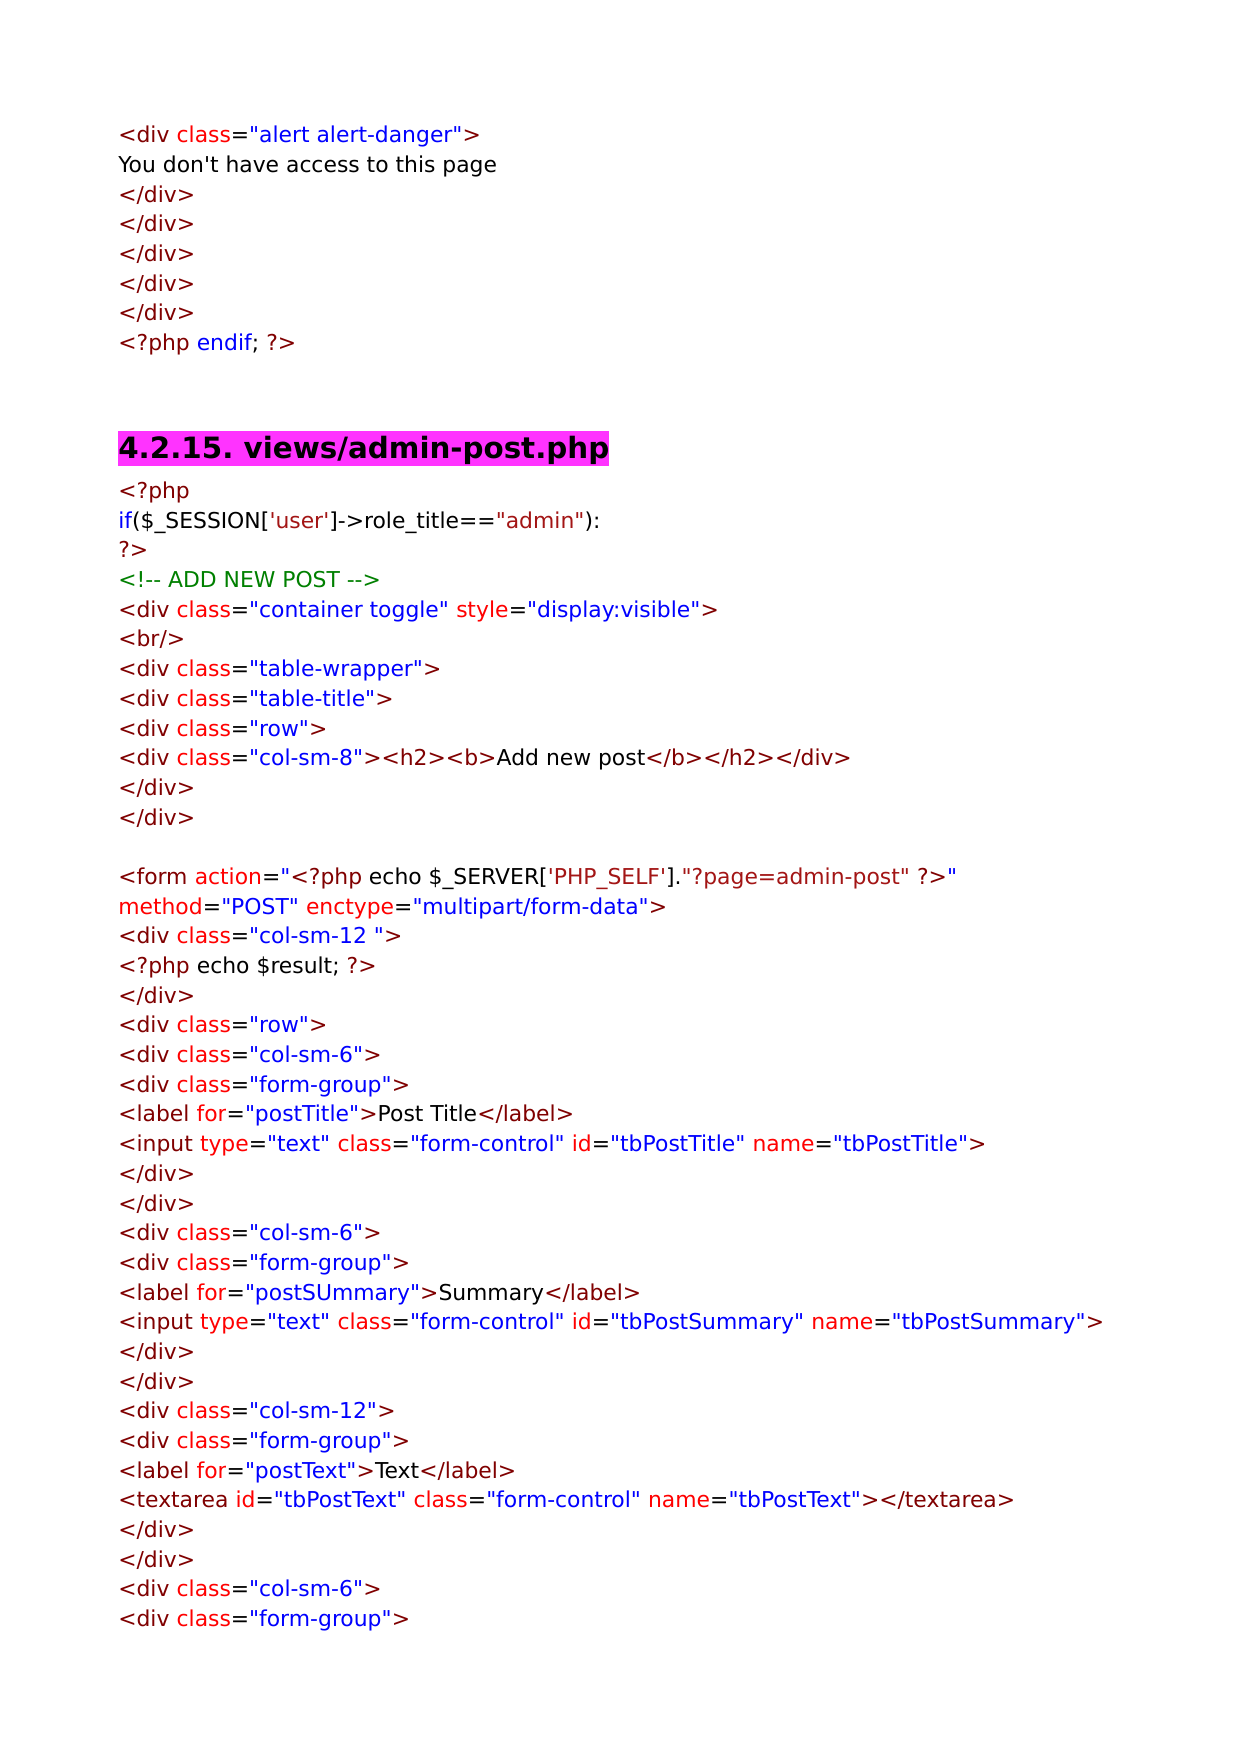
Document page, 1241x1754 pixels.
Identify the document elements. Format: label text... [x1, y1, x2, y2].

text <input type="text" class="form-control" id="tbPostTitle" name="tbPostTitle"> [118, 1127, 1122, 1157]
text if($_SESSION['user']->role_title=="admin"): [118, 504, 1122, 533]
text <textarea id="tbPostText" class="form-control" name="tbPostText"></textarea> [118, 1483, 1122, 1513]
text <div class="col-sm-8"><h2><b>Add new post</b></h2></div> [118, 741, 1122, 771]
text <div class="row"> [118, 711, 1122, 741]
text </div> [118, 1364, 1122, 1394]
text </div> [118, 771, 1122, 801]
text </div> [118, 1335, 1122, 1364]
text </div> [118, 177, 1122, 207]
text <?php [118, 478, 1122, 504]
text <?php endif; ?> [118, 326, 1122, 356]
text </div> [118, 207, 1122, 237]
text <form action="<?php echo $_SERVER['PHP_SELF']."?page=admin-post" ?>" method="POST" enctype="multipart/form-data"> [118, 860, 1122, 919]
text <div class="form-group"> [118, 1424, 1122, 1454]
text </div> [118, 801, 1122, 830]
text <label for="postText">Text</label> [118, 1454, 1122, 1483]
text <?php echo $result; ?> [118, 949, 1122, 979]
text </div> [118, 267, 1122, 296]
subtitle 4.2.15. views/admin-post.php [118, 431, 1122, 466]
text <div class="table-title"> [118, 682, 1122, 711]
text </div> [118, 237, 1122, 267]
text <div class="col-sm-6"> [118, 1038, 1122, 1068]
text <div class="form-group"> [118, 1602, 1122, 1632]
text <label for="postSUmmary">Summary</label> [118, 1276, 1122, 1305]
text </div> [118, 1186, 1122, 1216]
text You don't have access to this page [118, 148, 1122, 177]
text </div> [118, 979, 1122, 1008]
text <br/> [118, 622, 1122, 652]
text </div> [118, 1157, 1122, 1186]
text <div class="form-group"> [118, 1246, 1122, 1276]
text <div class="row"> [118, 1008, 1122, 1038]
text <div class="col-sm-12 "> [118, 919, 1122, 949]
text <div class="col-sm-12"> [118, 1394, 1122, 1424]
text <input type="text" class="form-control" id="tbPostSummary" name="tbPostSummary"> [118, 1305, 1122, 1335]
text </div> [118, 1513, 1122, 1543]
text <div class="table-wrapper"> [118, 652, 1122, 682]
text <div class="col-sm-6"> [118, 1572, 1122, 1602]
text </div> [118, 296, 1122, 326]
text <label for="postTitle">Post Title</label> [118, 1097, 1122, 1127]
text <div class="alert alert-danger"> [118, 118, 1122, 148]
text <div class="col-sm-6"> [118, 1216, 1122, 1246]
text </div> [118, 1543, 1122, 1572]
text <!-- ADD NEW POST --> [118, 563, 1122, 593]
text <div class="form-group"> [118, 1068, 1122, 1097]
text ?> [118, 533, 1122, 563]
text <div class="container toggle" style="display:visible"> [118, 593, 1122, 622]
